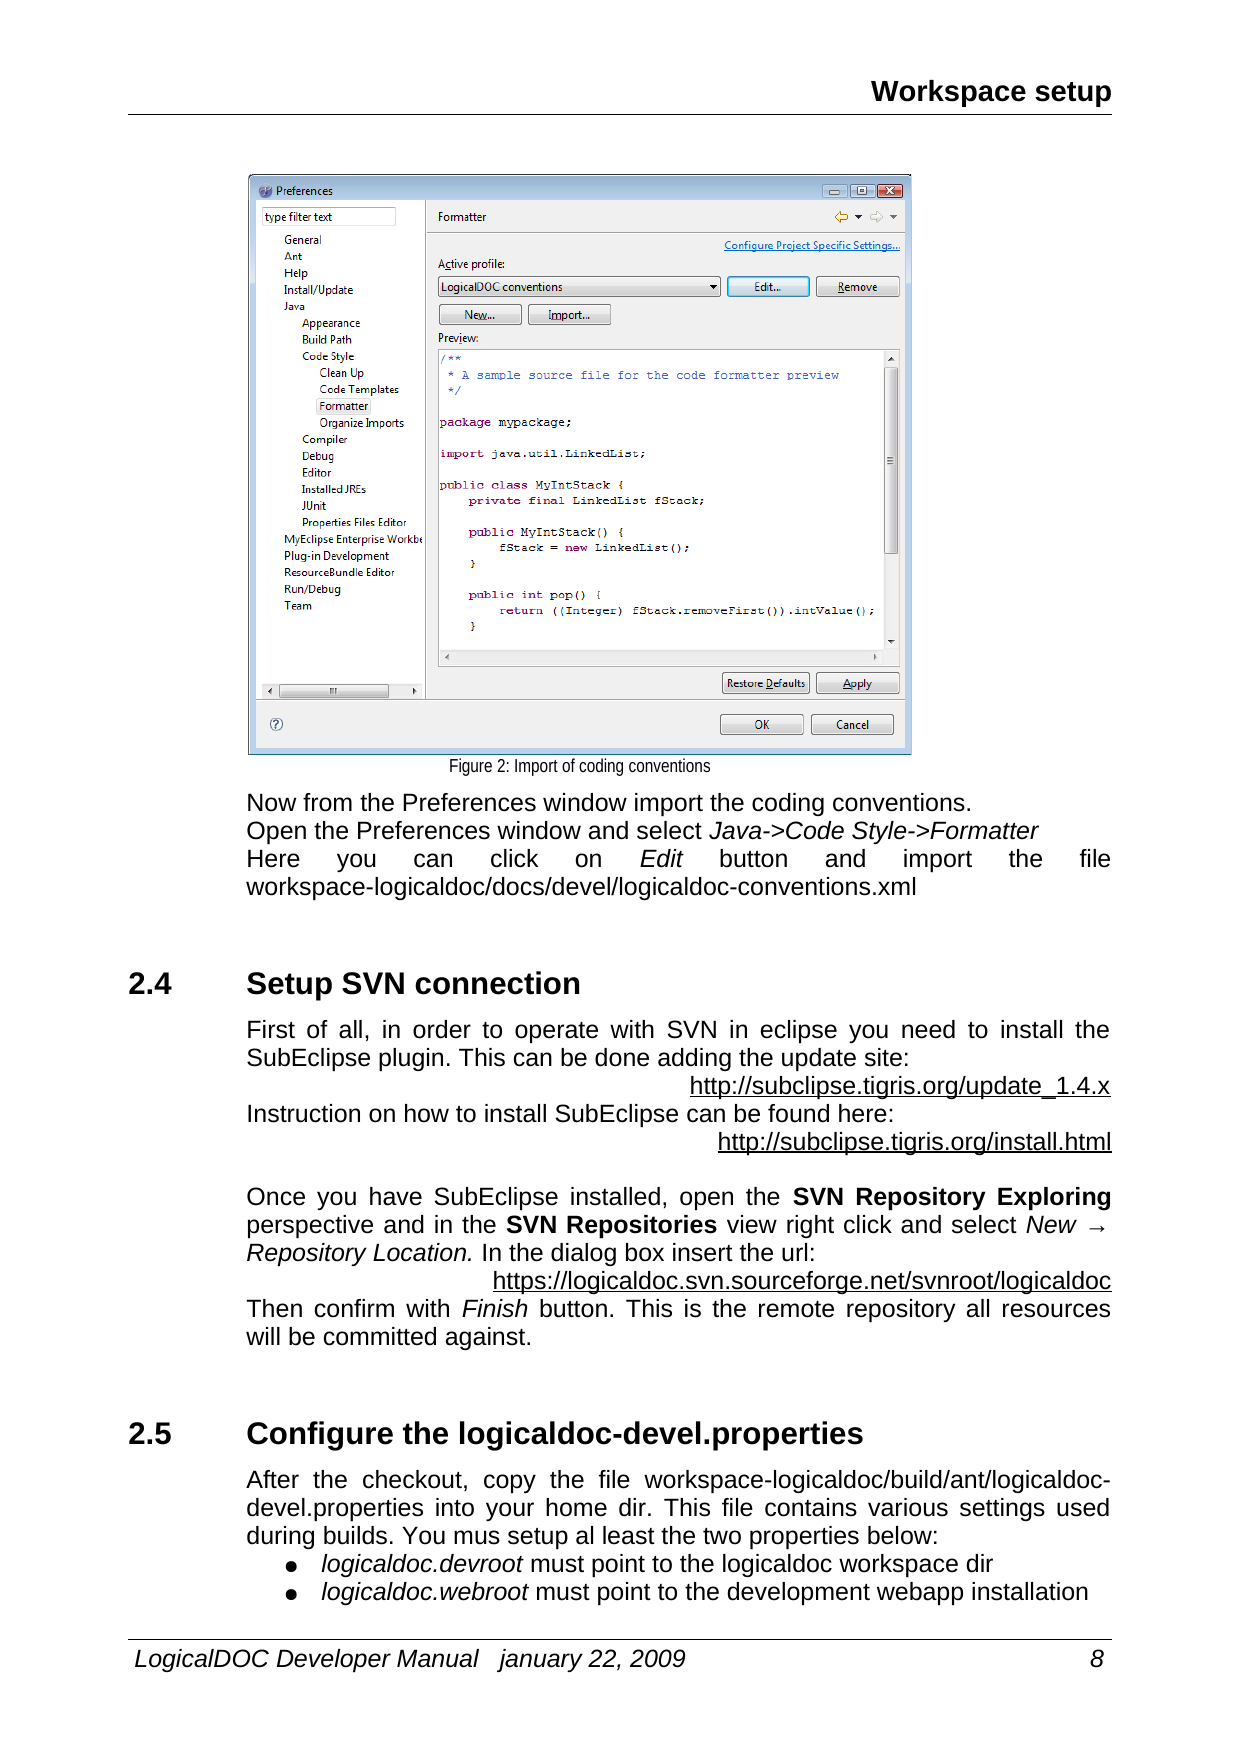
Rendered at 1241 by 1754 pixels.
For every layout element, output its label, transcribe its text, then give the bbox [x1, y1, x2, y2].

text Open the Preferences window and select Java->Code Style->Formatter [246, 817, 1112, 844]
text https://logicaldoc.svn.sourceforge.net/svnroot/logicaldoc [246, 1267, 1112, 1295]
text Here you can click on Edit button and import the file workspace-logicaldoc/docs/devel/logicaldoc-conventions.xml [246, 844, 1112, 900]
text Once you have SubEclipse installed, open the SVN Repository Exploring perspective and in the SVN Repositories view right click and select New → Repository Location. In the dialog box insert the url: [246, 1183, 1112, 1267]
text After the checkout, copy the file workspace-logicaldoc/build/ant/logicaldoc-devel.properties into your home dir. This file contains various settings used during builds. You mus setup al least the two properties below: [246, 1466, 1112, 1550]
picture [248, 174, 912, 755]
subtitle Setup SVN connection [128, 966, 1112, 1001]
text Instruction on how to install SubEclipse can be found here: [246, 1099, 1112, 1127]
text http://subclipse.tigris.org/install.html [246, 1127, 1112, 1155]
text Now from the Preferences window import the coding conventions. [246, 150, 1112, 817]
list logicaldoc.webroot must point to the development webapp installation [284, 1578, 1112, 1606]
text http://subclipse.tigris.org/update_1.4.x [246, 1072, 1112, 1099]
text First of all, in order to operate with SVN in eclipse you need to install the SubEclipse plugin. This can be done adding the update site: [246, 1016, 1112, 1072]
subtitle Configure the logicaldoc-devel.properties [128, 1416, 1112, 1451]
text Figure 2: Import of coding conventions [248, 755, 911, 776]
list logicaldoc.devroot must point to the logicaldoc workspace dir [284, 1550, 1112, 1578]
text Then confirm with Finish button. This is the remote repository all resources will be committed against. [246, 1295, 1112, 1351]
